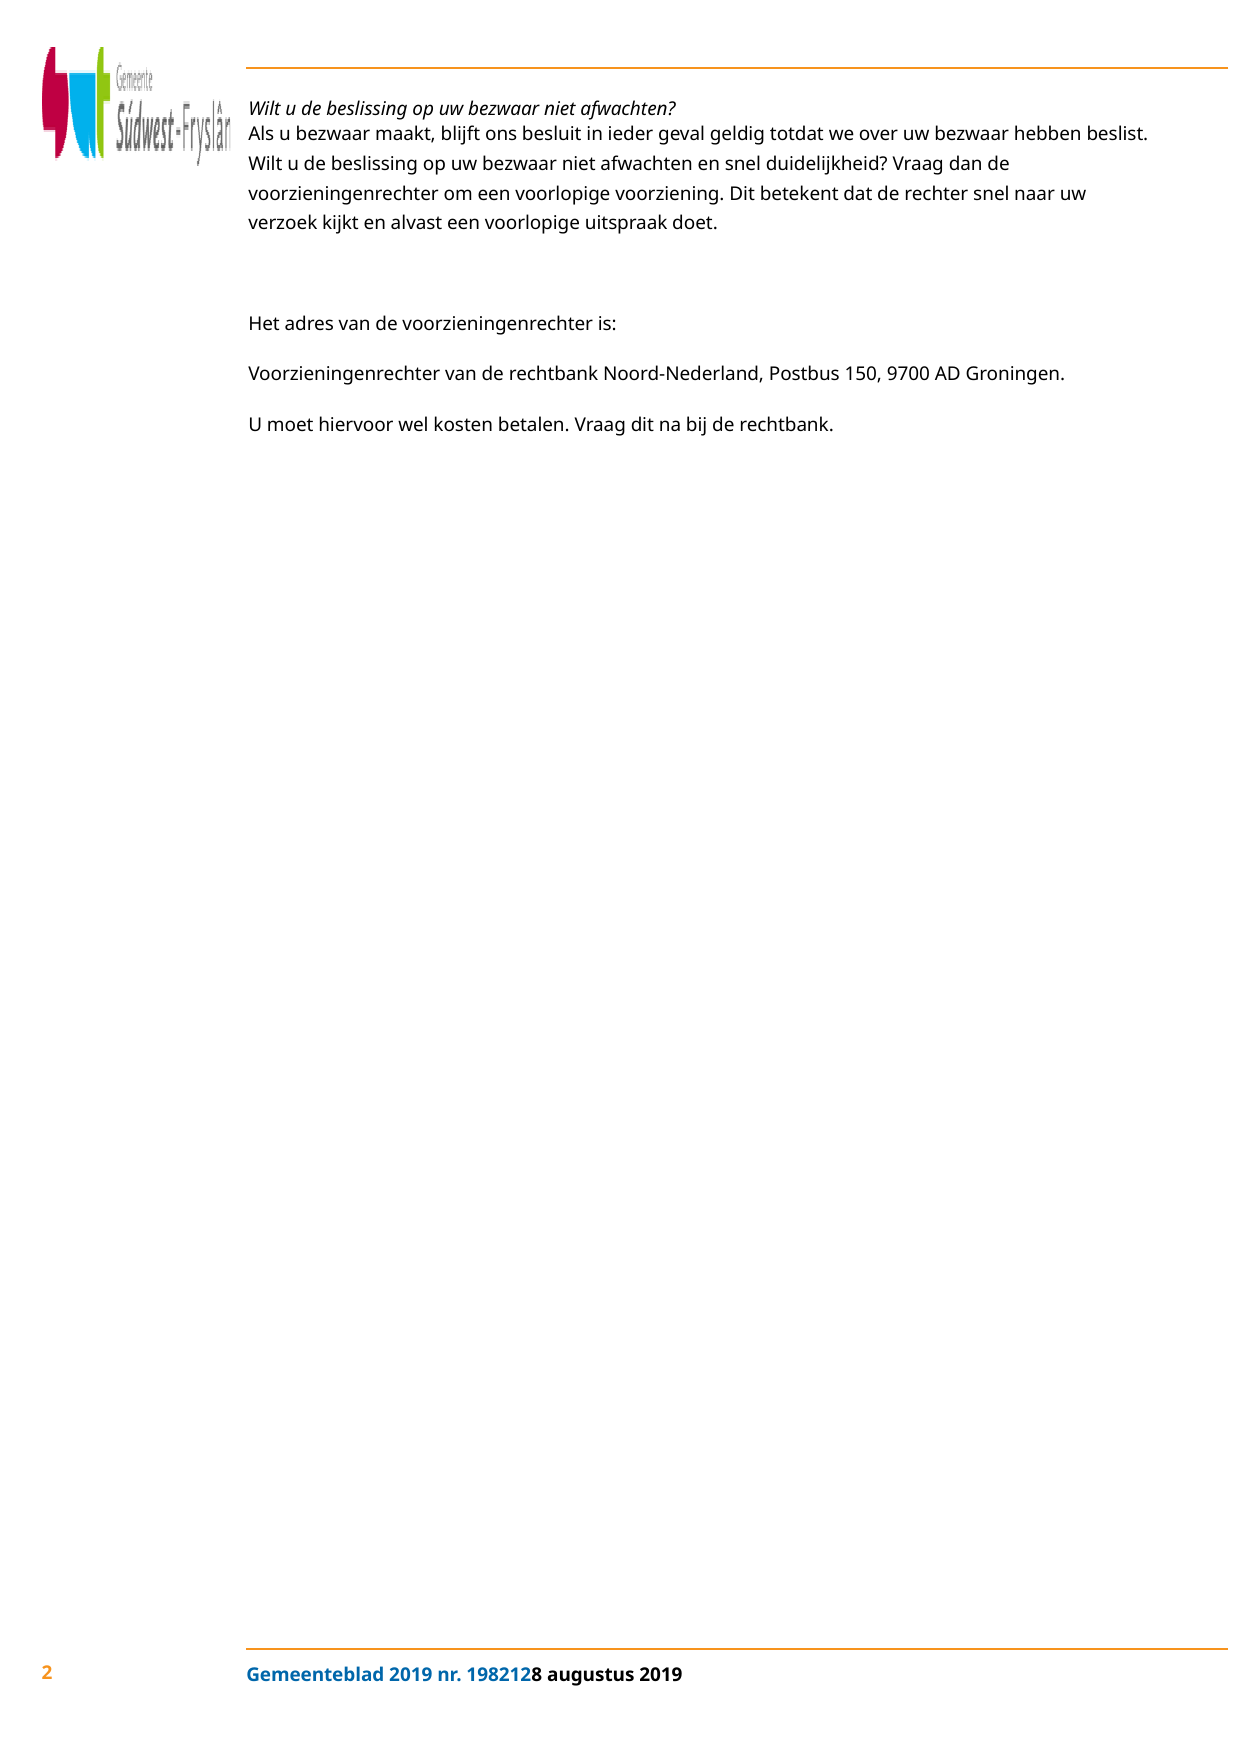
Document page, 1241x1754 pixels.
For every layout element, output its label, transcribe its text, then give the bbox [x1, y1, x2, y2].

text U moet hiervoor wel kosten betalen. Vraag dit na bij de rechtbank. [248, 411, 1152, 437]
text Wilt u de beslissing op uw bezwaar niet afwachten? [248, 95, 1152, 121]
text Voorzieningenrechter van de rechtbank Noord-Nederland, Postbus 150, 9700 AD Groningen. [248, 361, 1152, 386]
text Het adres van de voorzieningenrechter is: [248, 310, 1152, 336]
text Als u bezwaar maakt, blijft ons besluit in ieder geval geldig totdat we over uw bezwaar hebben beslist. Wilt u de beslissing op uw bezwaar niet afwachten en snel duidelijkheid? Vraag dan de voorzieningenrechter om een voorlopige voorziening. Dit betekent dat de rechter snel naar uw verzoek kijkt en alvast een voorlopige uitspraak doet. [248, 121, 1152, 235]
picture [41, 47, 231, 172]
